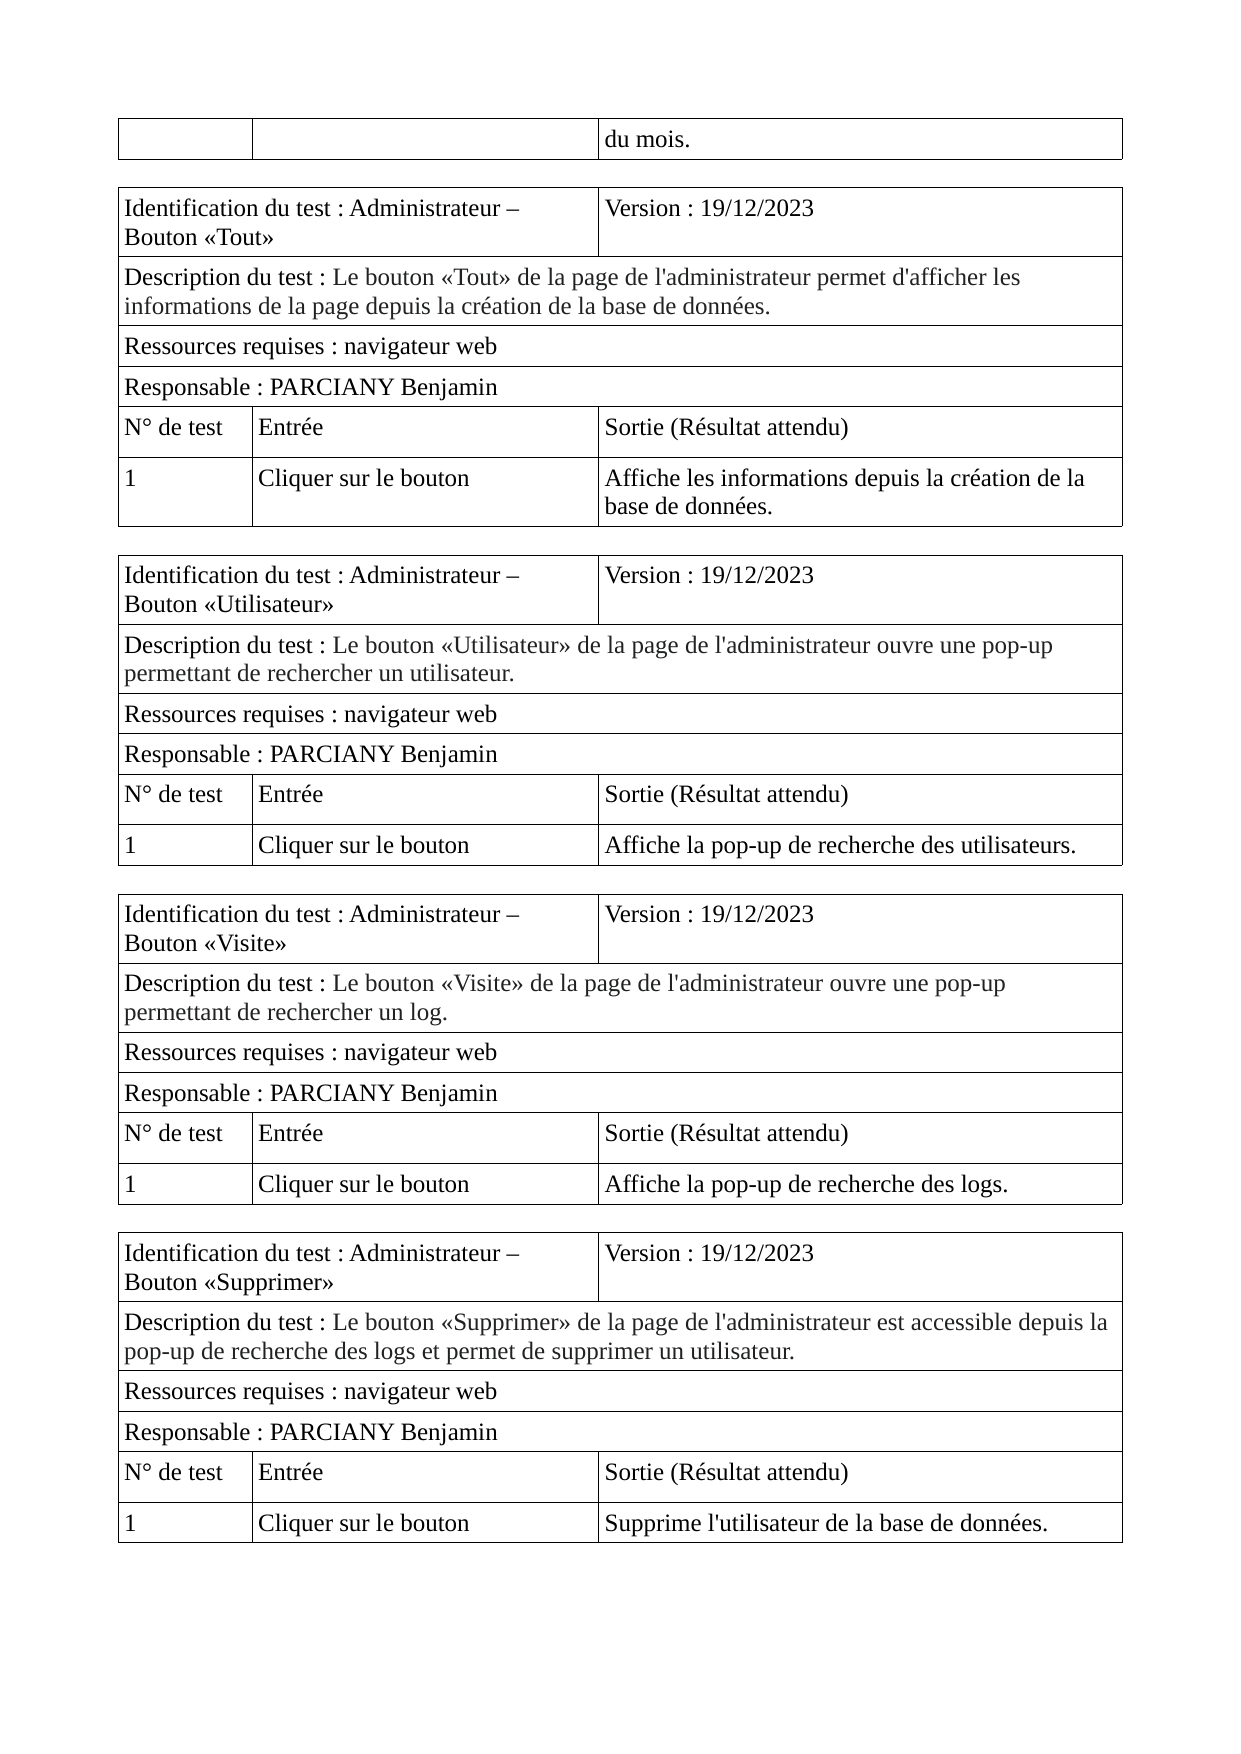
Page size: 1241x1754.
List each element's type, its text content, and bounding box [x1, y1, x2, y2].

table_cell Ressources requises : navigateur web [119, 694, 1122, 733]
table_cell Entrée [253, 775, 598, 824]
table_cell Description du test : Le bouton «Utilisateur» de la page de l'administrateur ouvre une pop-up permettant de rechercher un utilisateur. [119, 625, 1122, 693]
table_cell du mois. [599, 119, 1122, 158]
table_cell Responsable : PARCIANY Benjamin [119, 367, 1122, 406]
table_header Version : 19/12/2023 [599, 188, 1122, 256]
table_header Version : 19/12/2023 [599, 1233, 1122, 1301]
table_cell Sortie (Résultat attendu) [599, 1113, 1122, 1163]
table_cell 1 [119, 458, 252, 526]
table_header Version : 19/12/2023 [599, 895, 1122, 963]
table_header Identification du test : Administrateur – Bouton «Supprimer» [119, 1233, 598, 1301]
table_cell 1 [119, 1503, 252, 1542]
table_cell Responsable : PARCIANY Benjamin [119, 1412, 1122, 1451]
table_cell Responsable : PARCIANY Benjamin [119, 1073, 1122, 1112]
table_cell Ressources requises : navigateur web [119, 326, 1122, 366]
table_cell [253, 119, 598, 158]
table_cell Ressources requises : navigateur web [119, 1033, 1122, 1072]
table_cell N° de test [119, 1452, 252, 1502]
table_cell Sortie (Résultat attendu) [599, 1452, 1122, 1502]
table_cell Description du test : Le bouton «Visite» de la page de l'administrateur ouvre une pop-up permettant de rechercher un log. [119, 964, 1122, 1032]
table_cell N° de test [119, 775, 252, 824]
table_cell Affiche la pop-up de recherche des utilisateurs. [599, 825, 1122, 865]
table_cell Entrée [253, 1113, 598, 1163]
table_cell Supprime l'utilisateur de la base de données. [599, 1503, 1122, 1542]
table_cell Ressources requises : navigateur web [119, 1371, 1122, 1411]
table_cell Sortie (Résultat attendu) [599, 407, 1122, 457]
table_cell Cliquer sur le bouton [253, 1164, 598, 1203]
table_cell 1 [119, 1164, 252, 1203]
table_cell Description du test : Le bouton «Tout» de la page de l'administrateur permet d'afficher les informations de la page depuis la création de la base de données. [119, 257, 1122, 325]
table_cell Entrée [253, 1452, 598, 1502]
table_cell Entrée [253, 407, 598, 457]
table_cell Cliquer sur le bouton [253, 1503, 598, 1542]
table_cell Cliquer sur le bouton [253, 825, 598, 865]
table_header Identification du test : Administrateur – Bouton «Utilisateur» [119, 556, 598, 624]
table_cell 1 [119, 825, 252, 865]
table_header Version : 19/12/2023 [599, 556, 1122, 624]
table_header Identification du test : Administrateur – Bouton «Visite» [119, 895, 598, 963]
table_header Identification du test : Administrateur – Bouton «Tout» [119, 188, 598, 256]
table_cell [119, 119, 252, 158]
table_cell N° de test [119, 1113, 252, 1163]
table_cell Affiche les informations depuis la création de la base de données. [599, 458, 1122, 526]
table_cell N° de test [119, 407, 252, 457]
table_cell Sortie (Résultat attendu) [599, 775, 1122, 824]
table_cell Affiche la pop-up de recherche des logs. [599, 1164, 1122, 1203]
table_cell Cliquer sur le bouton [253, 458, 598, 526]
table_cell Description du test : Le bouton «Supprimer» de la page de l'administrateur est accessible depuis la pop-up de recherche des logs et permet de supprimer un utilisateur. [119, 1302, 1122, 1370]
table_cell Responsable : PARCIANY Benjamin [119, 734, 1122, 773]
